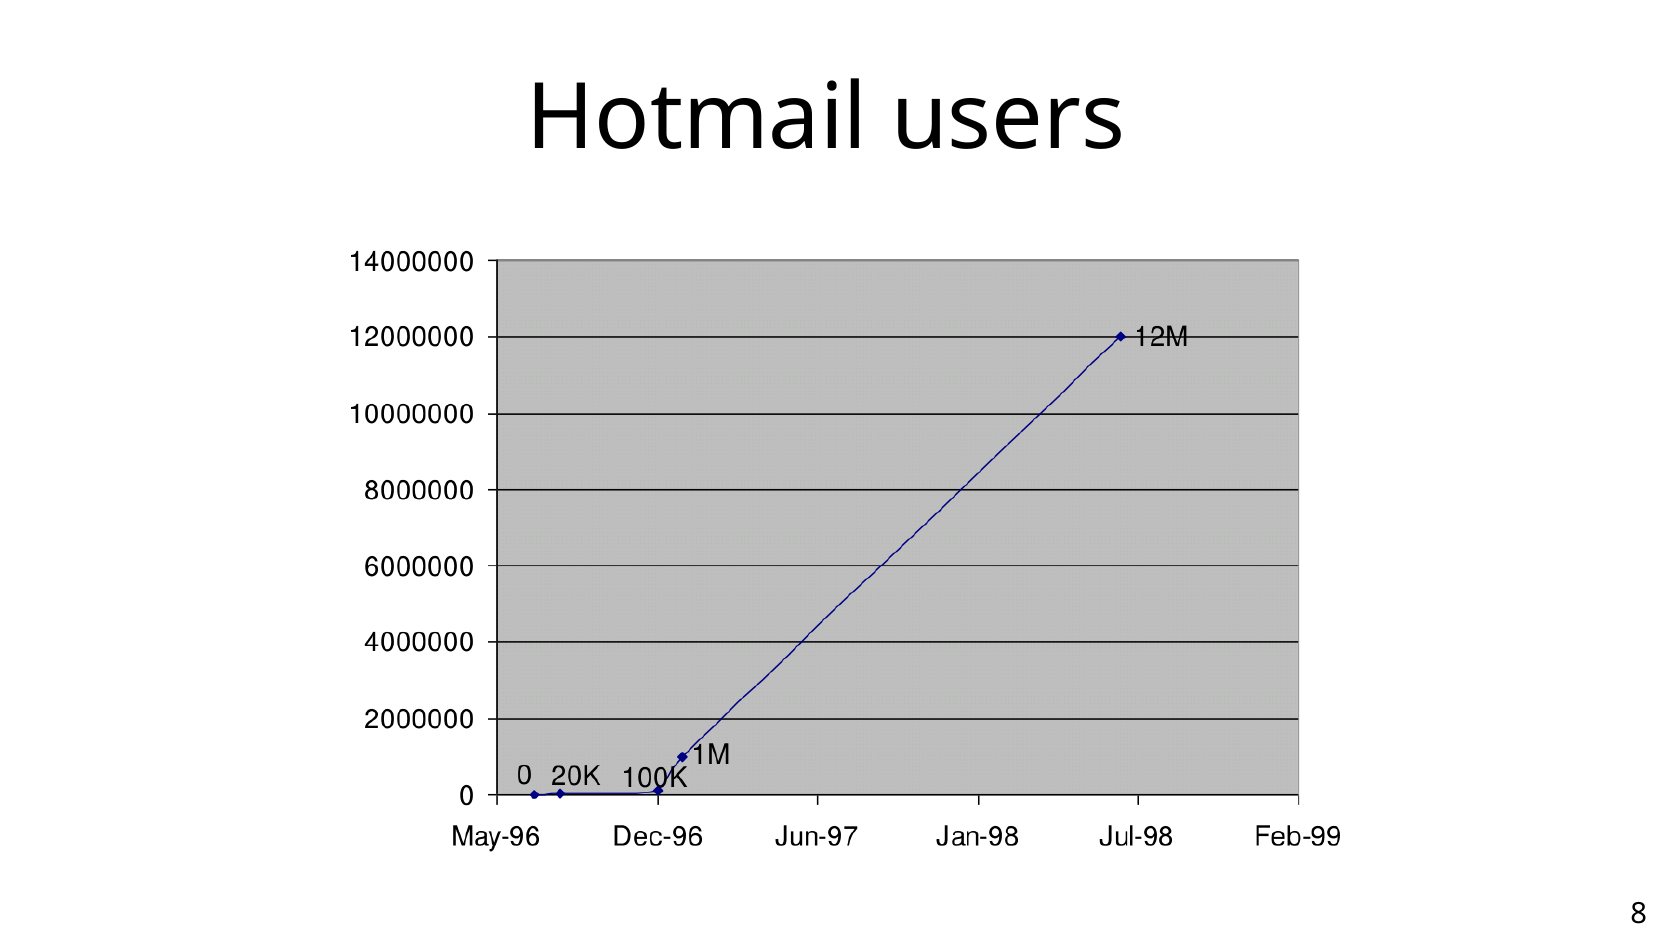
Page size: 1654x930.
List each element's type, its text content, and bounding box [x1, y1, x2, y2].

title Hotmail users [82, 49, 1571, 257]
picture [333, 225, 1351, 859]
